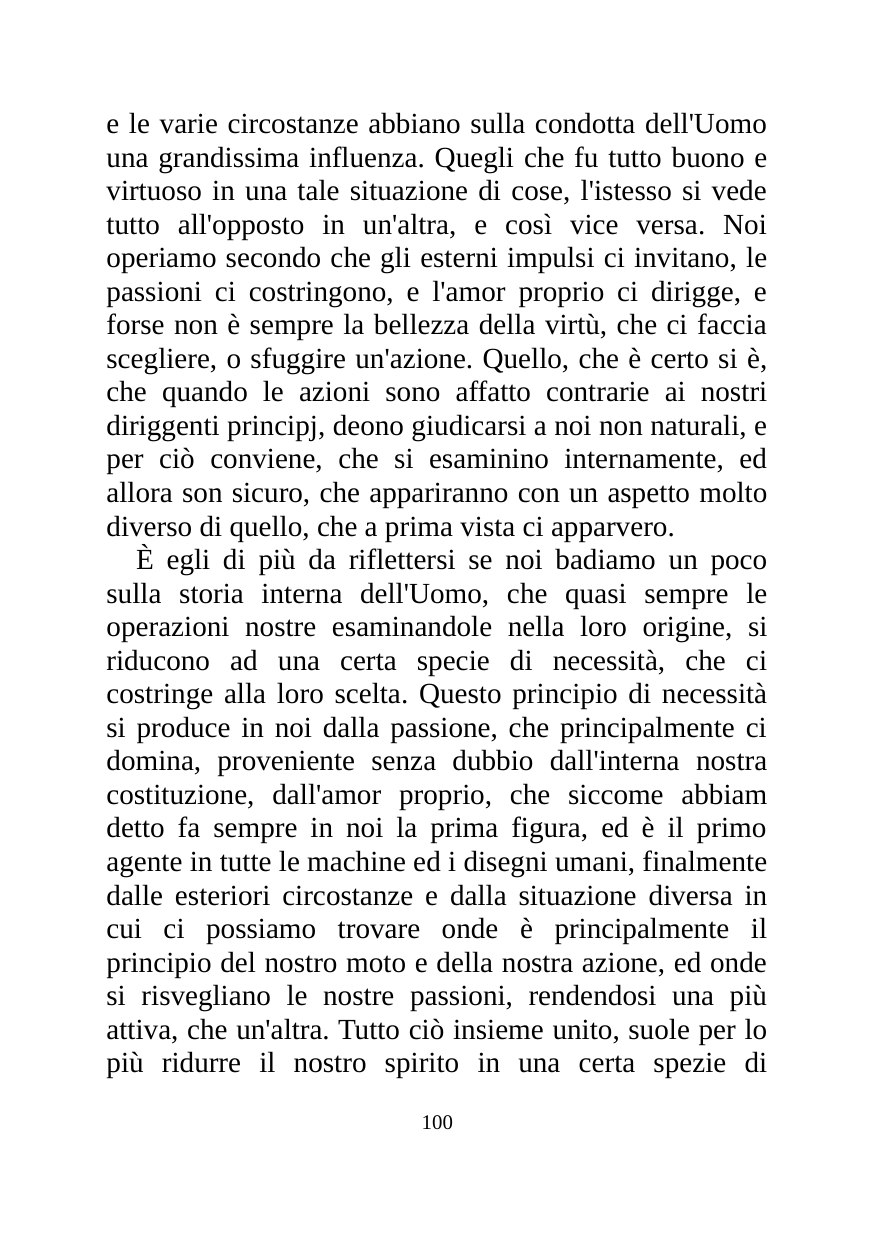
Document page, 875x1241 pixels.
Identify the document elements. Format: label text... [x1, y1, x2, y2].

text e le varie circostanze abbiano sulla condotta dell'Uomo una grandissima influenza. Quegli che fu tutto buono e virtuoso in una tale situazione di cose, l'istesso si vede tutto all'opposto in un'altra, e così vice versa. Noi operiamo secondo che gli esterni impulsi ci invitano, le passioni ci costringono, e l'amor proprio ci dirigge, e forse non è sempre la bellezza della virtù, che ci faccia scegliere, o sfuggire un'azione. Quello, che è certo si è, che quando le azioni sono affatto contrarie ai nostri diriggenti principj, deono giudicarsi a noi non naturali, e per ciò conviene, che si esaminino internamente, ed allora son sicuro, che appariranno con un aspetto molto diverso di quello, che a prima vista ci apparvero. [106, 106, 768, 542]
text È egli di più da riflettersi se noi badiamo un poco sulla storia interna dell'Uomo, che quasi sempre le operazioni nostre esaminandole nella loro origine, si riducono ad una certa specie di necessità, che ci costringe alla loro scelta. Questo principio di necessità si produce in noi dalla passione, che principalmente ci domina, proveniente senza dubbio dall'interna nostra costituzione, dall'amor proprio, che siccome abbiam detto fa sempre in noi la prima figura, ed è il primo agente in tutte le machine ed i disegni umani, finalmente dalle esteriori circostanze e dalla situazione diversa in cui ci possiamo trovare onde è principalmente il principio del nostro moto e della nostra azione, ed onde si risvegliano le nostre passioni, rendendosi una più attiva, che un'altra. Tutto ciò insieme unito, suole per lo più ridurre il nostro spirito in una certa spezie di [106, 542, 768, 1079]
